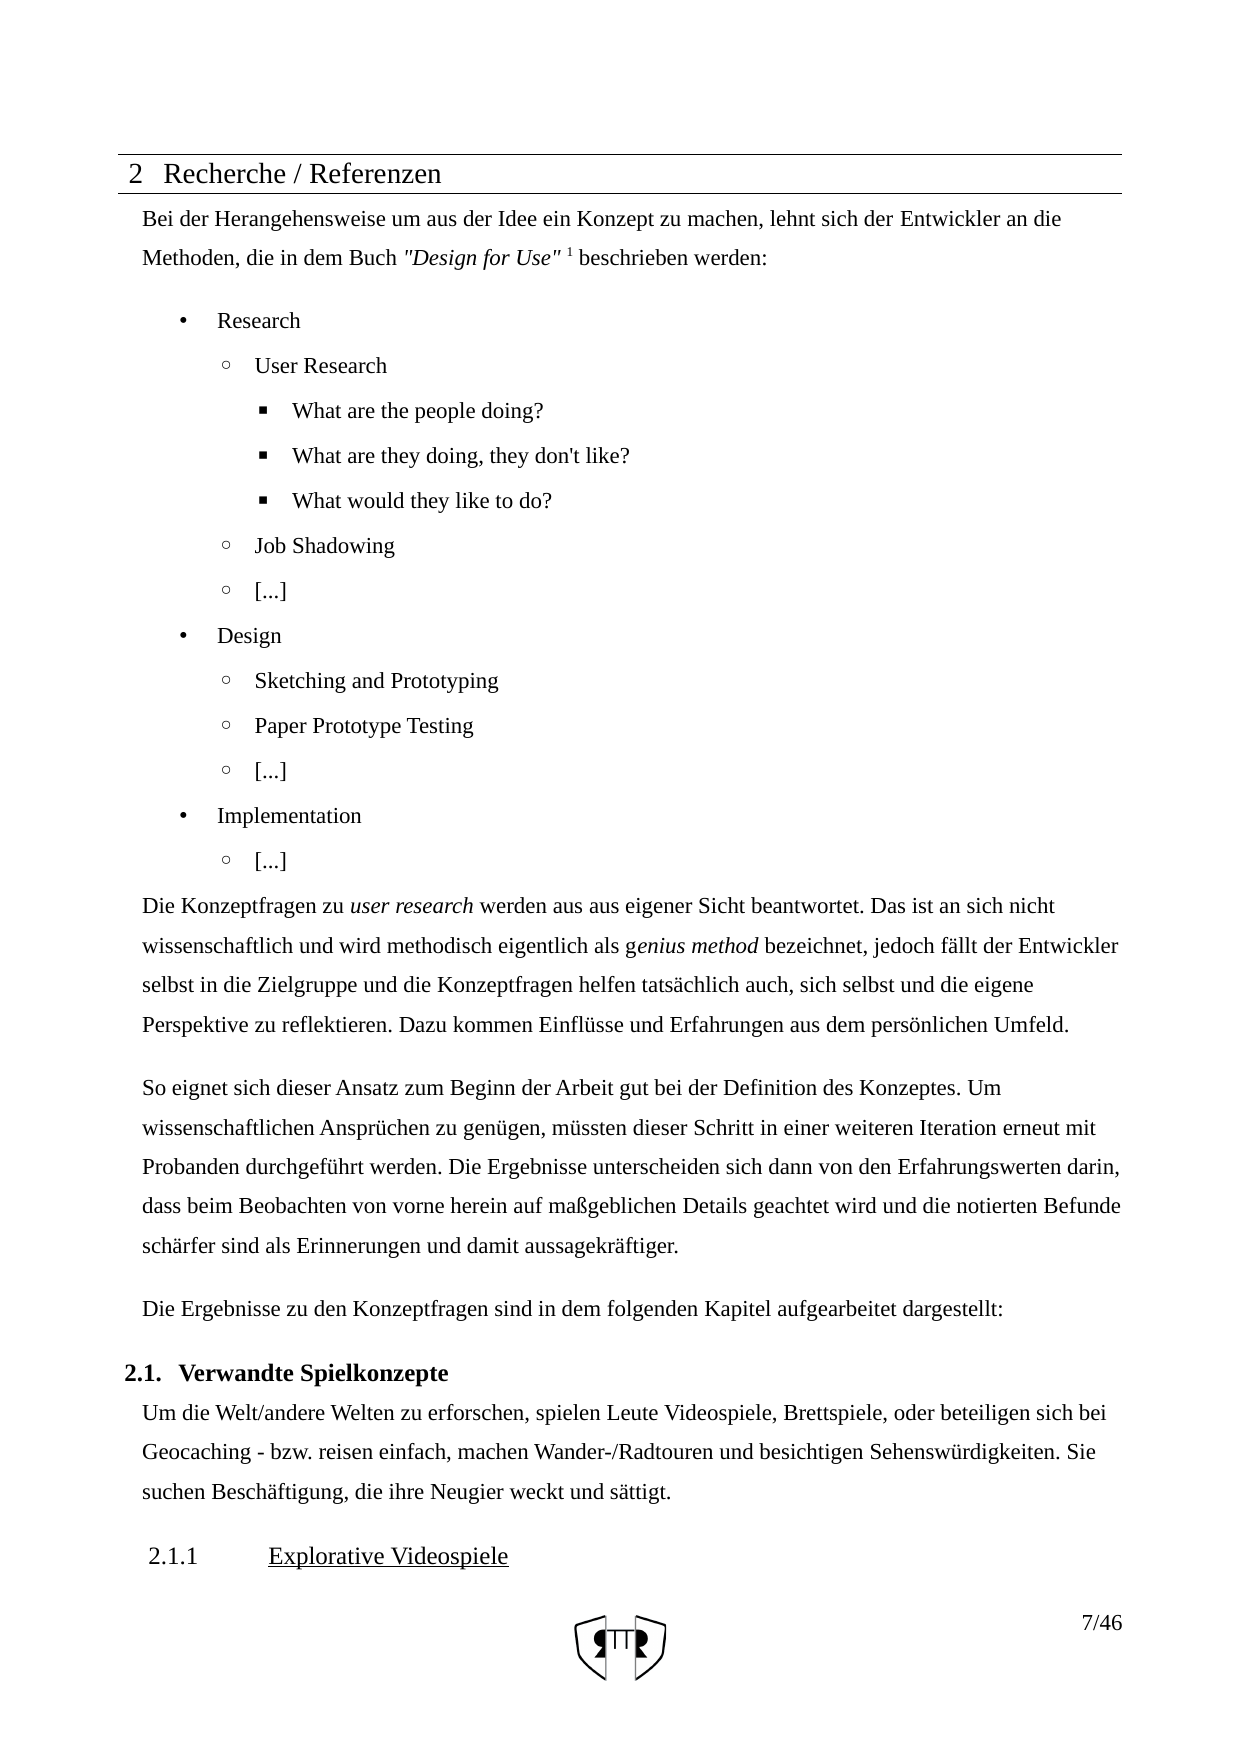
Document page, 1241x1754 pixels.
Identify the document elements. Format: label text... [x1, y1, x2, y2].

list Paper Prototype Testing [217, 712, 1122, 739]
subtitle Verwandte Spielkonzepte [124, 1358, 1122, 1387]
text Die Konzeptfragen zu user research werden aus aus eigener Sicht beantwortet. Das ist an sich nicht wissenschaftlich und wird methodisch eigentlich als genius method bezeichnet, jedoch fällt der Entwickler selbst in die Zielgruppe und die Konzeptfragen helfen tatsächlich auch, sich selbst und die eigene Perspektive zu reflektieren. Dazu kommen Einflüsse und Erfahrungen aus dem persönlichen Umfeld. [142, 892, 1122, 1037]
list What are the people doing? [254, 397, 1122, 424]
text So eignet sich dieser Ansatz zum Beginn der Arbeit gut bei der Definition des Konzeptes. Um wissenschaftlichen Ansprüchen zu genügen, müssten dieser Schritt in einer weiteren Iteration erneut mit Probanden durchgeführt werden. Die Ergebnisse unterscheiden sich dann von den Erfahrungswerten darin, dass beim Beobachten von vorne herein auf maßgeblichen Details geachtet wird und die notierten Befunde schärfer sind als Erinnerungen und damit aussagekräftiger. [142, 1074, 1122, 1258]
text Bei der Herangehensweise um aus der Idee ein Konzept zu machen, lehnt sich der Entwickler an die Methoden, die in dem Buch "Design for Use" beschrieben werden: [142, 205, 1122, 271]
list Job Shadowing [217, 532, 1122, 559]
list Design [179, 622, 1122, 649]
list What would they like to do? [254, 487, 1122, 514]
list [...] [217, 757, 1122, 784]
text Die Ergebnisse zu den Konzeptfragen sind in dem folgenden Kapitel aufgearbeitet dargestellt: [142, 1295, 1122, 1321]
list [...] [217, 847, 1122, 874]
list Research [179, 307, 1122, 334]
picture [574, 1615, 667, 1681]
list User Research [217, 352, 1122, 379]
list What are they doing, they don't like? [254, 442, 1122, 469]
subtitle Explorative Videospiele [142, 1541, 1122, 1569]
list Sketching and Prototyping [217, 667, 1122, 694]
list [...] [217, 577, 1122, 604]
list Implementation [179, 802, 1122, 829]
text Um die Welt/andere Welten zu erforschen, spielen Leute Videospiele, Brettspiele, oder beteiligen sich bei Geocaching - bzw. reisen einfach, machen Wander-/Radtouren und besichtigen Sehenswürdigkeiten. Sie suchen Beschäftigung, die ihre Neugier weckt und sättigt. [142, 1399, 1122, 1504]
subtitle Recherche / Referenzen [118, 155, 1122, 193]
